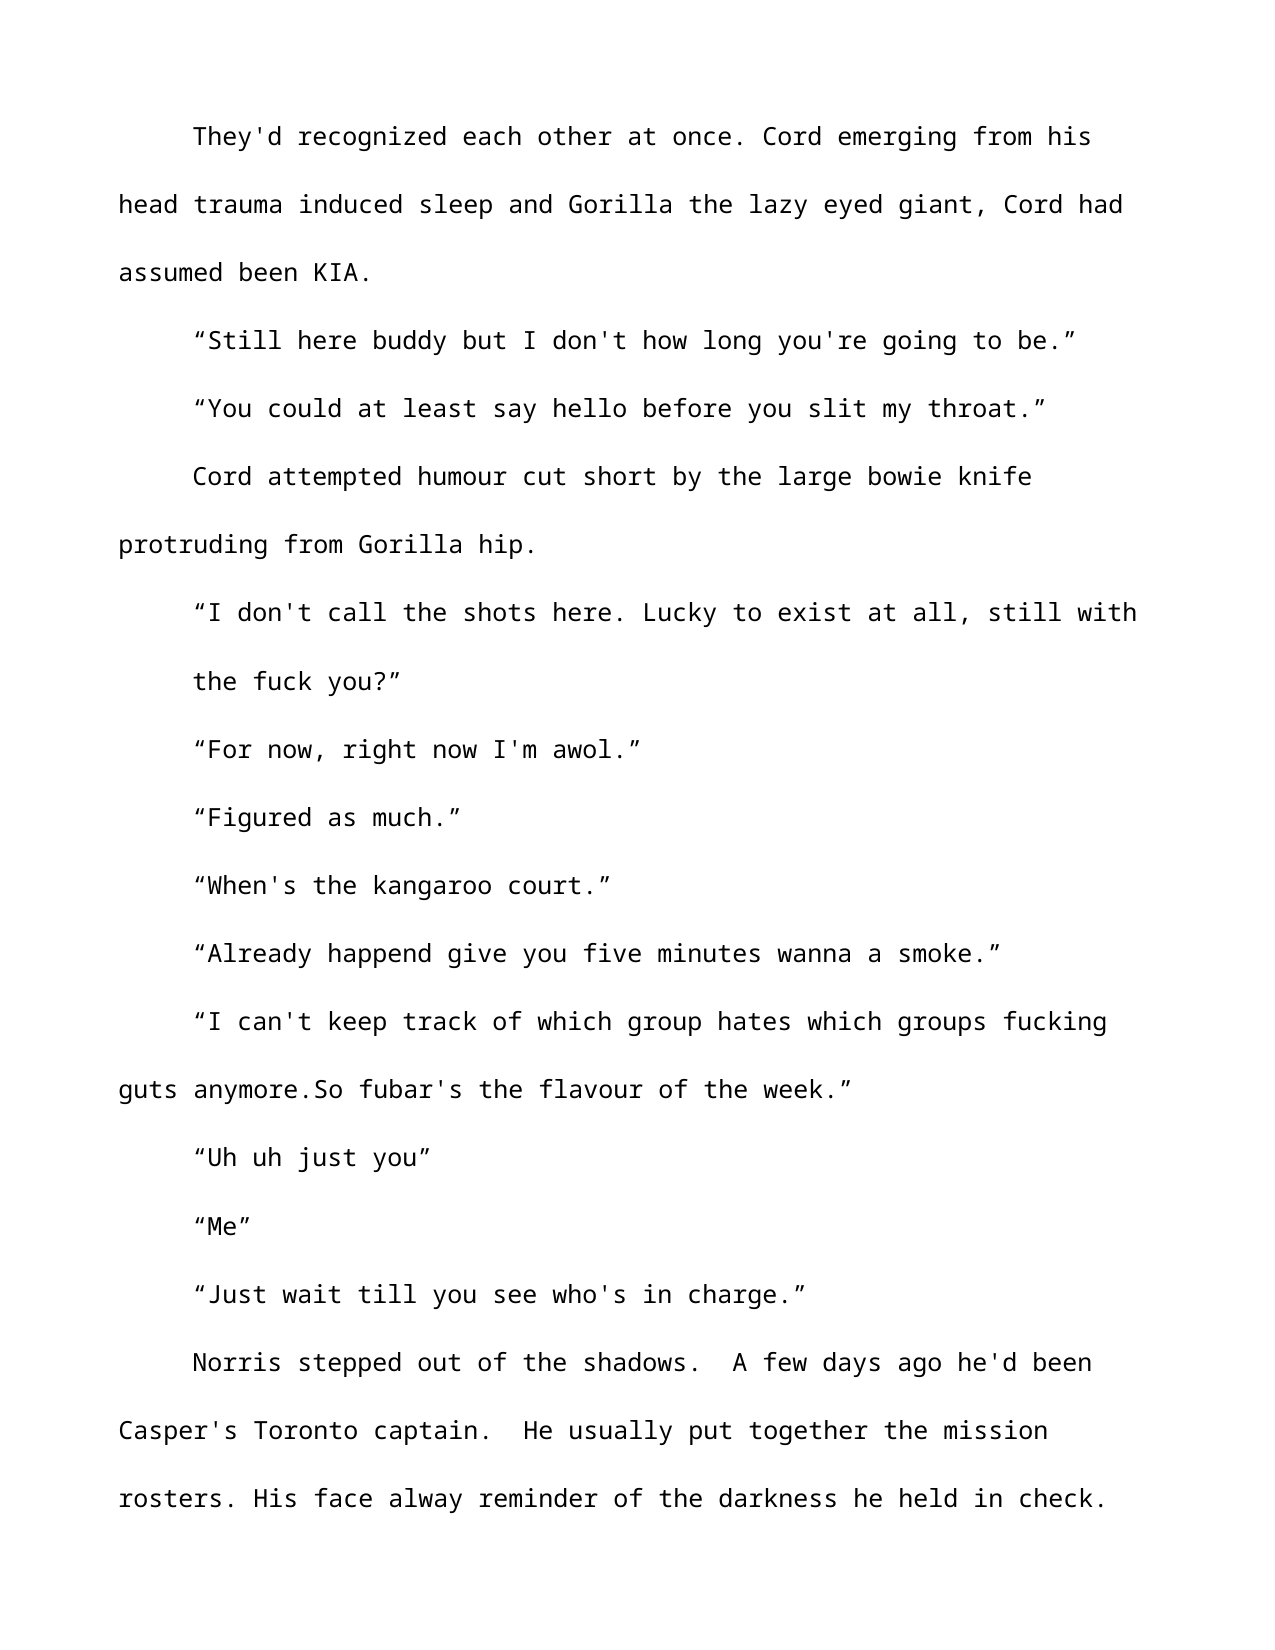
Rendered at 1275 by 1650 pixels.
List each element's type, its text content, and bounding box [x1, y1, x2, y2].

text “For now, right now I'm awol.” [118, 731, 1157, 765]
text “Still here buddy but I don't how long you're going to be.” [118, 322, 1157, 357]
text “You could at least say hello before you slit my throat.” [118, 391, 1157, 425]
text “Uh uh just you” [118, 1140, 1157, 1174]
text “I don't call the shots here. Lucky to exist at all, still with the fuck you?” [118, 595, 1157, 697]
text They'd recognized each other at once. Cord emerging from his head trauma induced sleep and Gorilla the lazy eyed giant, Cord had assumed been KIA. [118, 118, 1157, 288]
text “Already happend give you five minutes wanna a smoke.” [118, 936, 1157, 970]
text Norris stepped out of the shadows. A few days ago he'd been Casper's Toronto captain. He usually put together the mission rosters. His face alway reminder of the darkness he held in check. [118, 1344, 1157, 1515]
text “When's the kangaroo court.” [118, 867, 1157, 902]
text “Me” [118, 1208, 1157, 1242]
text “I can't keep track of which group hates which groups fucking guts anymore.So fubar's the flavour of the week.” [118, 1004, 1157, 1106]
text Cord attempted humour cut short by the large bowie knife protruding from Gorilla hip. [118, 459, 1157, 561]
text “Figured as much.” [118, 799, 1157, 833]
text “Just wait till you see who's in charge.” [118, 1276, 1157, 1310]
